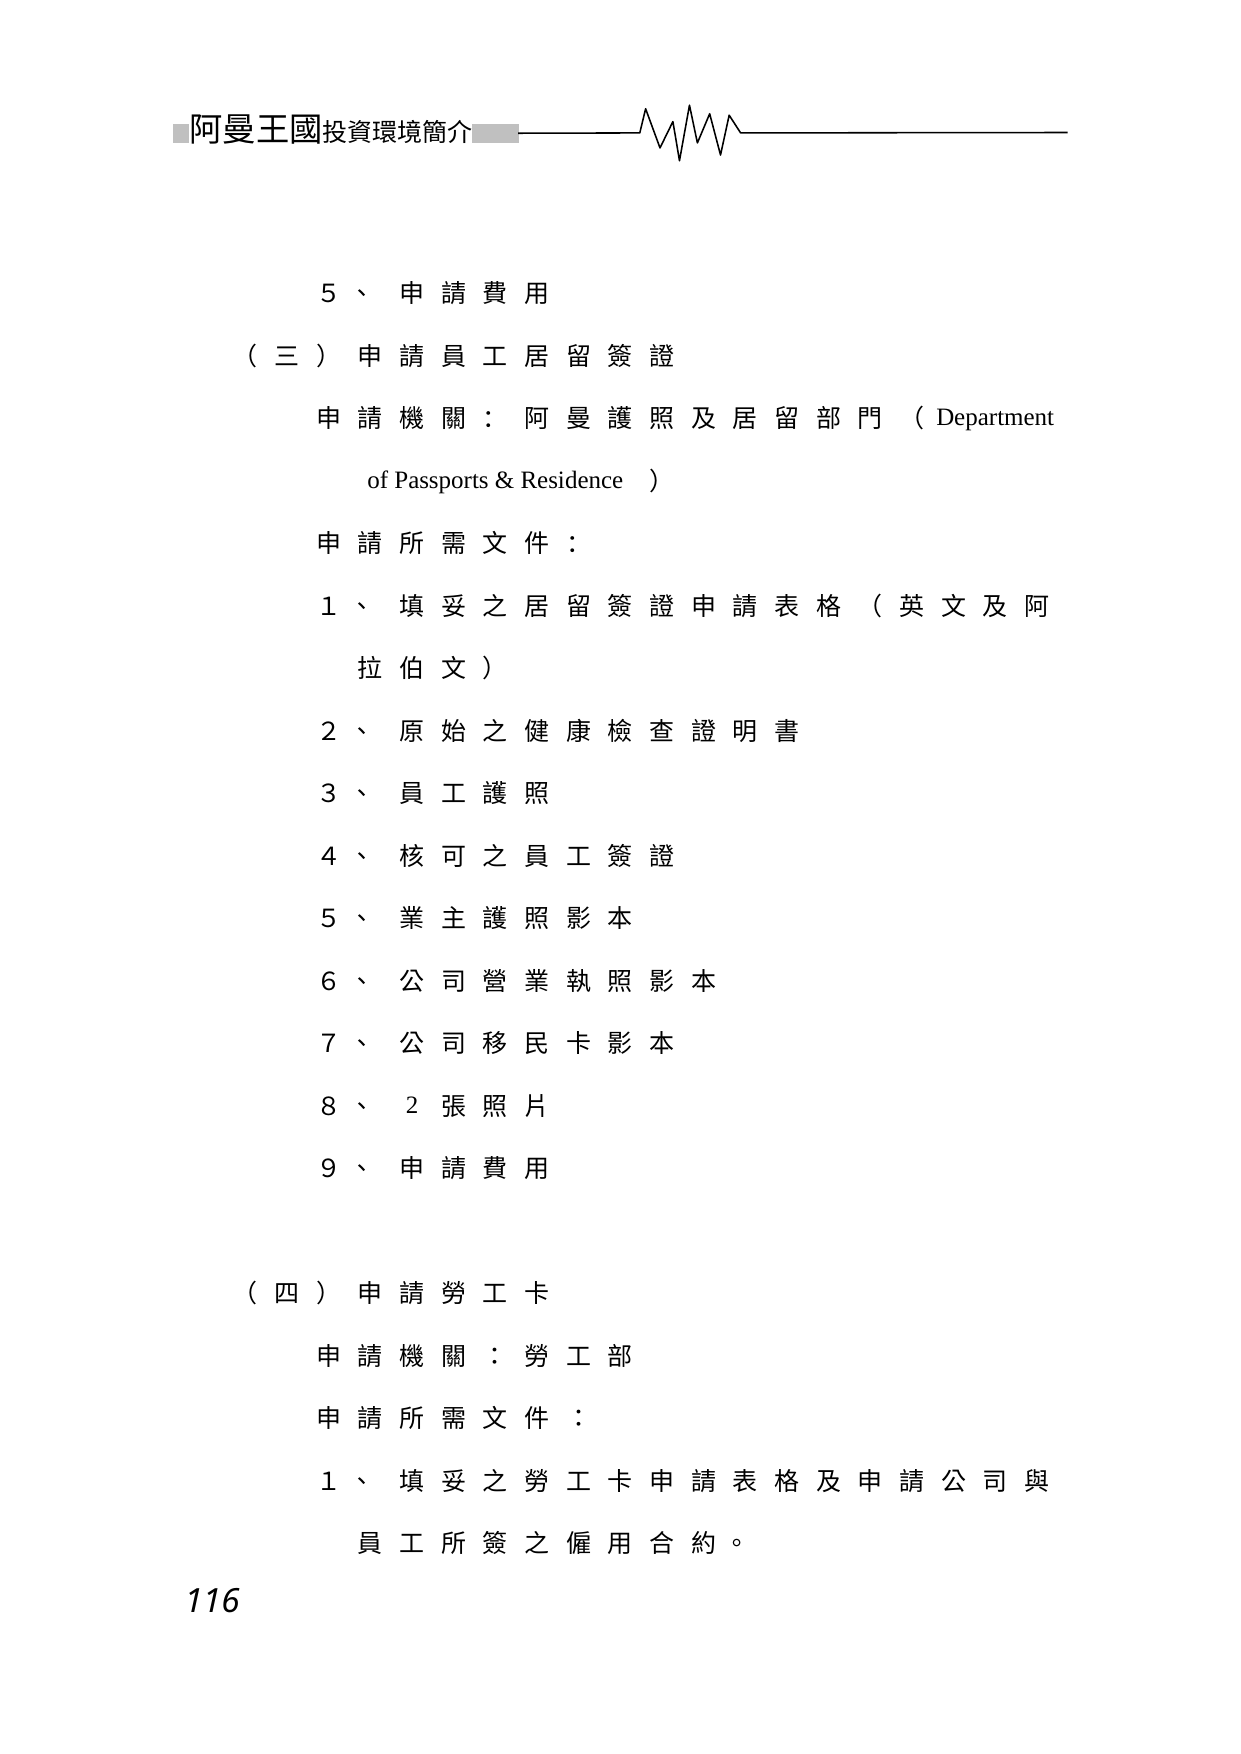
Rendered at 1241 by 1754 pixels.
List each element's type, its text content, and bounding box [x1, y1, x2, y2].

text ８、2張照片 [281, 1063, 1058, 1125]
text 申請機關：阿曼護照及居留部門（Department of Passports & Residence） [281, 375, 1058, 500]
text 申請所需文件： [281, 500, 1058, 563]
text ７、公司移民卡影本 [281, 1000, 1058, 1063]
text ２、原始之健康檢查證明書 [281, 688, 1058, 750]
text （三）申請員工居留簽證 [207, 313, 1058, 375]
text ９、申請費用 [281, 1125, 1058, 1188]
text 申請所需文件： [281, 1375, 1058, 1438]
text ５、申請費用 [281, 250, 1058, 313]
text （四）申請勞工卡 [207, 1250, 1058, 1313]
text １、填妥之勞工卡申請表格及申請公司與員工所簽之僱用合約。 [281, 1438, 1058, 1563]
text ４、核可之員工簽證 [281, 813, 1058, 875]
text ６、公司營業執照影本 [281, 938, 1058, 1000]
text 申請機關：勞工部 [281, 1313, 1058, 1375]
text ５、業主護照影本 [281, 875, 1058, 938]
text ３、員工護照 [281, 750, 1058, 813]
text １、填妥之居留簽證申請表格（英文及阿拉伯文） [281, 563, 1058, 688]
